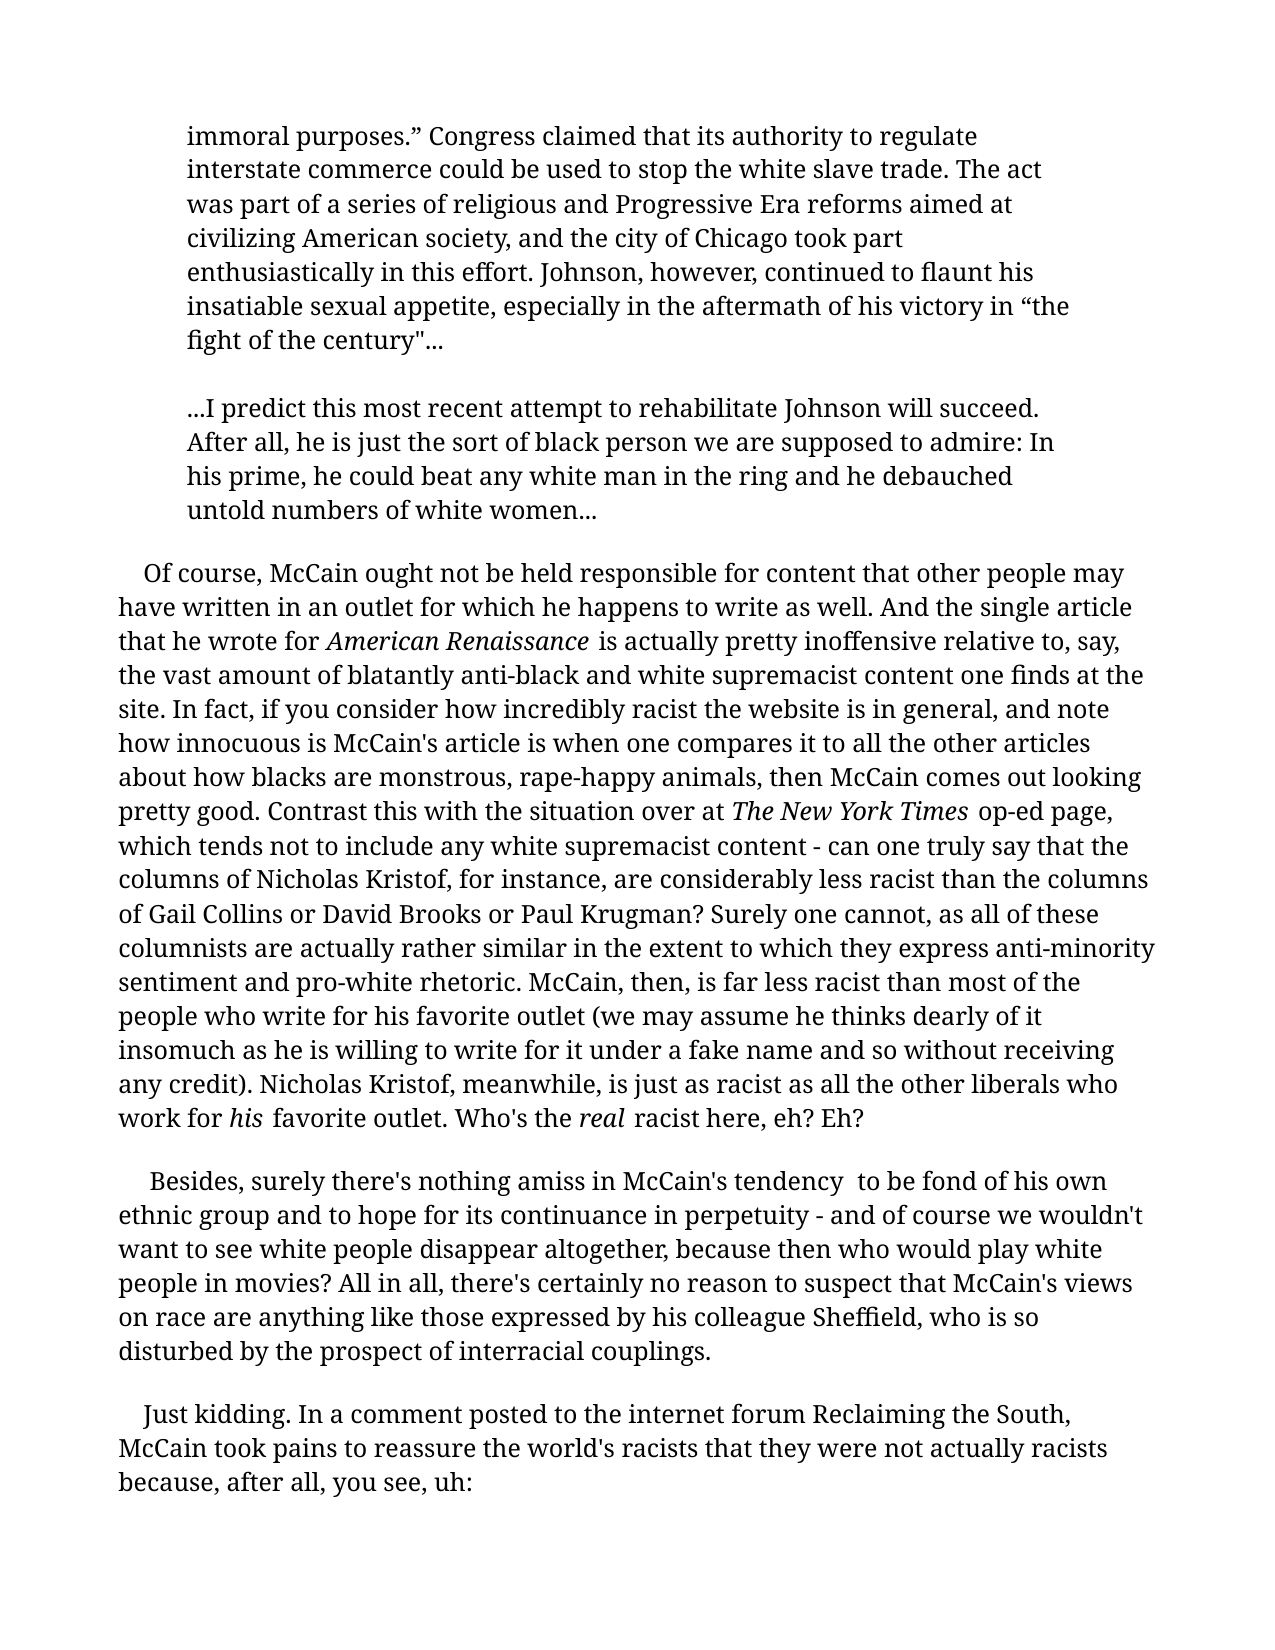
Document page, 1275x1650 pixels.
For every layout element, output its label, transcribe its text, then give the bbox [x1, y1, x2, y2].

text Besides, surely there's nothing amiss in McCain's tendency to be fond of his own ethnic group and to hope for its continuance in perpetuity - and of course we wouldn't want to see white people disappear altogether, because then who would play white people in movies? All in all, there's certainly no reason to suspect that McCain's views on race are anything like those expressed by his colleague Sheffield, who is so disturbed by the prospect of interracial couplings. [118, 1163, 1157, 1368]
text immoral purposes.” Congress claimed that its authority to regulate interstate commerce could be used to stop the white slave trade. The act was part of a series of religious and Progressive Era reforms aimed at civilizing American society, and the city of Chicago took part enthusiastically in this effort. Johnson, however, continued to flaunt his insatiable sexual appetite, especially in the aftermath of his victory in “the fight of the century"... ...I predict this most recent attempt to rehabilitate Johnson will succeed. After all, he is just the sort of black person we are supposed to admire: In his prime, he could beat any white man in the ring and he debauched untold numbers of white women... [187, 118, 1088, 527]
text Of course, McCain ought not be held responsible for content that other people may have written in an outlet for which he happens to write as well. And the single article that he wrote for American Renaissance is actually pretty inoffensive relative to, say, the vast amount of blatantly anti-black and white supremacist content one finds at the site. In fact, if you consider how incredibly racist the website is in general, and note how innocuous is McCain's article is when one compares it to all the other articles about how blacks are monstrous, rape-happy animals, then McCain comes out looking pretty good. Contrast this with the situation over at The New York Times op-ed page, which tends not to include any white supremacist content - can one truly say that the columns of Nicholas Kristof, for instance, are considerably less racist than the columns of Gail Collins or David Brooks or Paul Krugman? Surely one cannot, as all of these columnists are actually rather similar in the extent to which they express anti-minority sentiment and pro-white rhetoric. McCain, then, is far less racist than most of the people who write for his favorite outlet (we may assume he thinks dearly of it insomuch as he is willing to write for it under a fake name and so without receiving any credit). Nicholas Kristof, meanwhile, is just as racist as all the other liberals who work for his favorite outlet. Who's the real racist here, eh? Eh? [118, 556, 1157, 1135]
text Just kidding. In a comment posted to the internet forum Reclaiming the South, McCain took pains to reassure the world's racists that they were not actually racists because, after all, you see, uh: [118, 1397, 1157, 1499]
